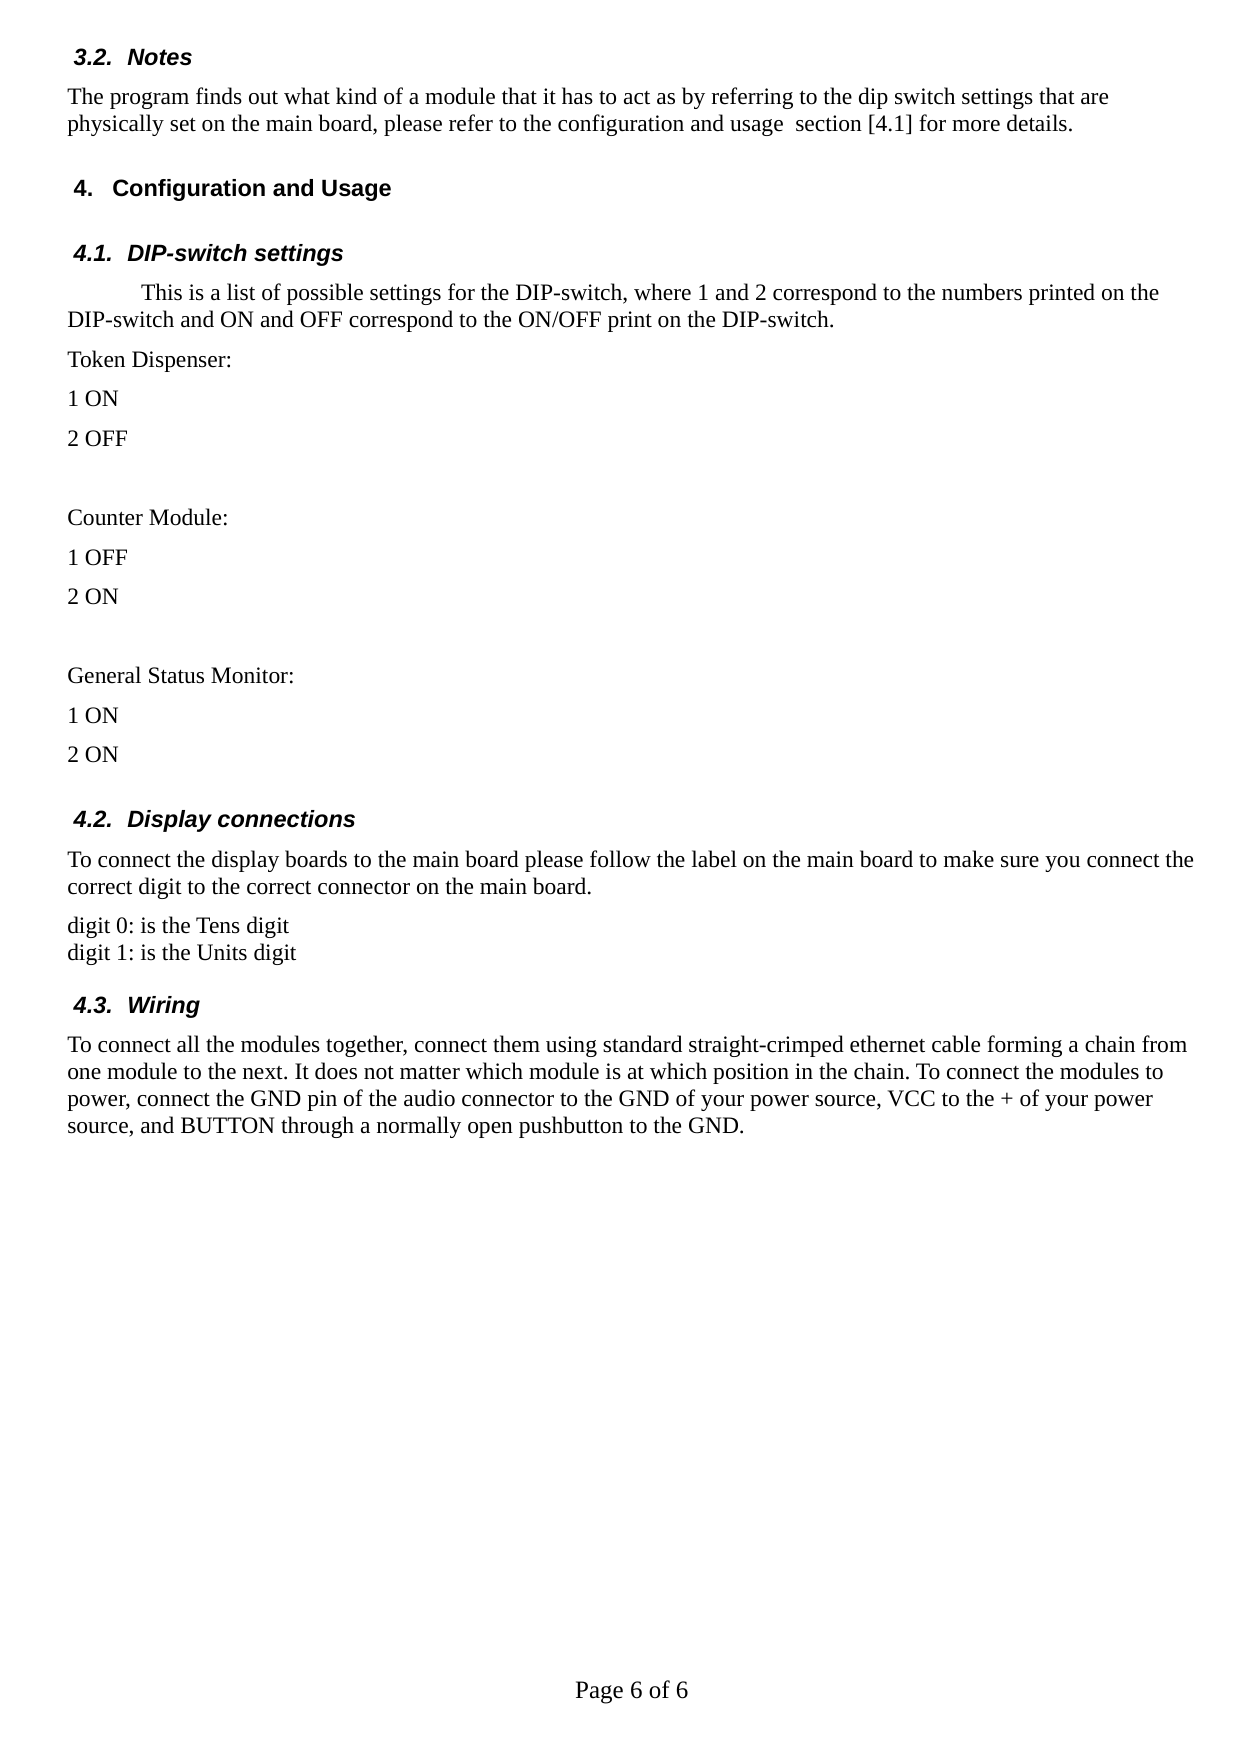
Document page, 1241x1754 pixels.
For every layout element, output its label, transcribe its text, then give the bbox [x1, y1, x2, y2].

subtitle Notes [67, 43, 1196, 70]
subtitle Configuration and Usage [67, 174, 1196, 201]
text This is a list of possible settings for the DIP-switch, where 1 and 2 correspond to the numbers printed on the DIP-switch and ON and OFF correspond to the ON/OFF print on the DIP-switch. [67, 278, 1196, 333]
subtitle DIP-switch settings [67, 239, 1196, 266]
text 2 OFF [67, 424, 1196, 451]
text Counter Module: [67, 503, 1196, 531]
text 1 OFF [67, 543, 1196, 570]
text To connect the display boards to the main board please follow the label on the main board to make sure you connect the correct digit to the correct connector on the main board. [67, 845, 1196, 899]
text Token Dispenser: [67, 345, 1196, 372]
text To connect all the modules together, connect them using standard straight-crimped ethernet cable forming a chain from one module to the next. It does not matter which module is at which position in the chain. To connect the modules to power, connect the GND pin of the audio connector to the GND of your power source, VCC to the + of your power source, and BUTTON through a normally open pushbutton to the GND. [67, 1031, 1196, 1139]
text General Status Monitor: [67, 662, 1196, 689]
text digit 1: is the Units digit [67, 939, 1196, 966]
text 2 ON [67, 741, 1196, 768]
subtitle Wiring [67, 991, 1196, 1018]
text 1 ON [67, 701, 1196, 728]
text 1 ON [67, 385, 1196, 412]
text The program finds out what kind of a module that it has to act as by referring to the dip switch settings that are physically set on the main board, please refer to the configuration and usage section [4.1] for more details. [67, 83, 1196, 137]
text digit 0: is the Tens digit [67, 912, 1196, 939]
text 2 ON [67, 583, 1196, 610]
subtitle Display connections [67, 806, 1196, 833]
